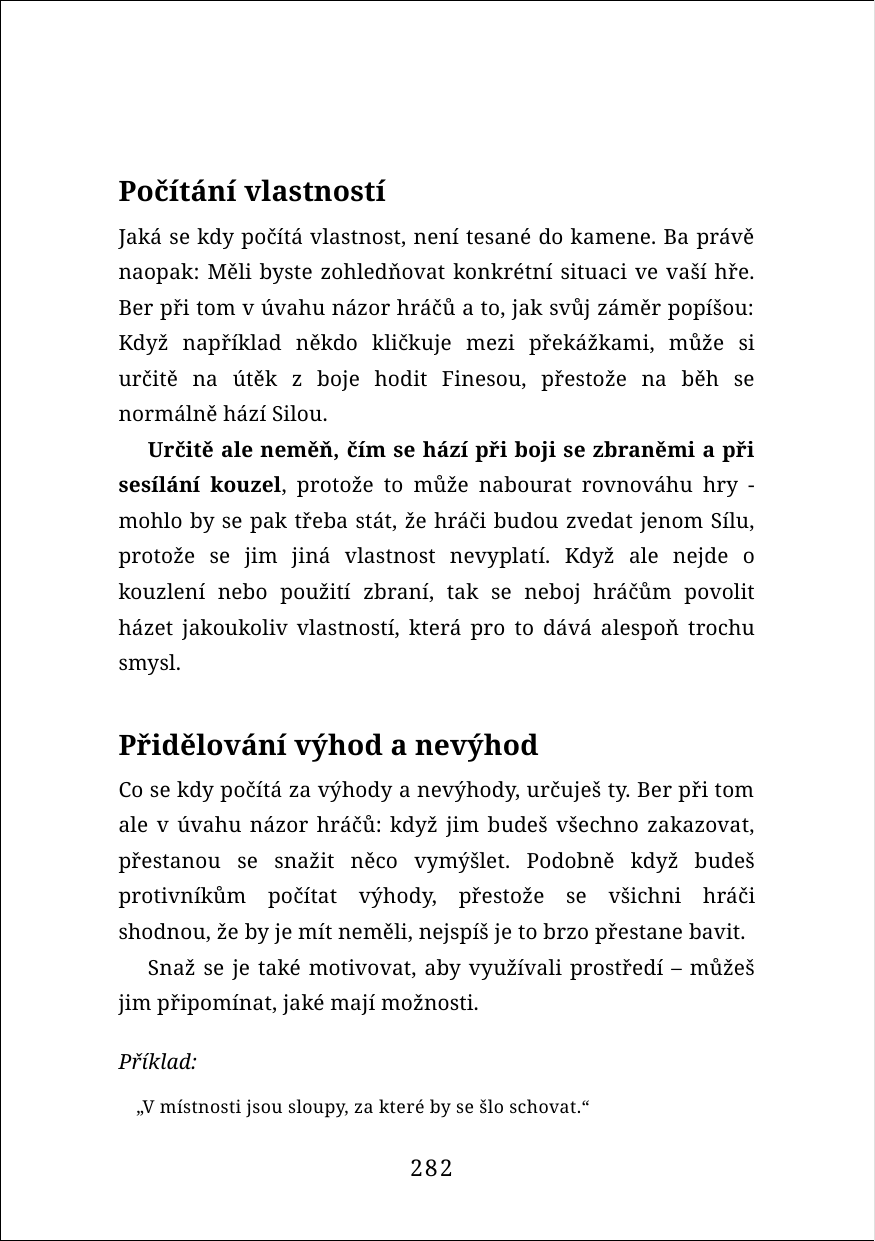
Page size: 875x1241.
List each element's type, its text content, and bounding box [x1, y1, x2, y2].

text Jaká se kdy počítá vlastnost, není tesané do kamene. Ba právě naopak: Měli byste zohledňovat konkrétní situaci ve vaší hře. Ber při tom v úvahu názor hráčů a to, jak svůj záměr popíšou: Když například někdo kličkuje mezi překážkami, může si určitě na útěk z boje hodit Finesou, přestože na běh se normálně hází Silou. Určitě ale neměň, čím se hází při boji se zbraněmi a při sesílání kouzel, protože to může nabourat rovnováhu hry - mohlo by se pak třeba stát, že hráči budou zvedat jenom Sílu, protože se jim jiná vlastnost nevyplatí. Když ale nejde o kouzlení nebo použití zbraní, tak se neboj hráčům povolit házet jakoukoliv vlastností, která pro to dává alespoň trochu smysl. [118, 222, 756, 677]
subtitle Počítání vlastností [118, 172, 756, 210]
text „V místnosti jsou sloupy, za které by se šlo schovat.“ [136, 1095, 756, 1119]
text Příklad: [118, 1047, 756, 1076]
text Co se kdy počítá za výhody a nevýhody, určuješ ty. Ber při tom ale v úvahu názor hráčů: když jim budeš všechno zakazovat, přestanou se snažit něco vymýšlet. Podobně když budeš protivníkům počítat výhody, přestože se všichni hráči shodnou, že by je mít neměli, nejspíš je to brzo přestane bavit. Snaž se je také motivovat, aby využívali prostředí – můžeš jim připomínat, jaké mají možnosti. [118, 775, 756, 1017]
subtitle Přidělování výhod a nevýhod [118, 725, 756, 763]
